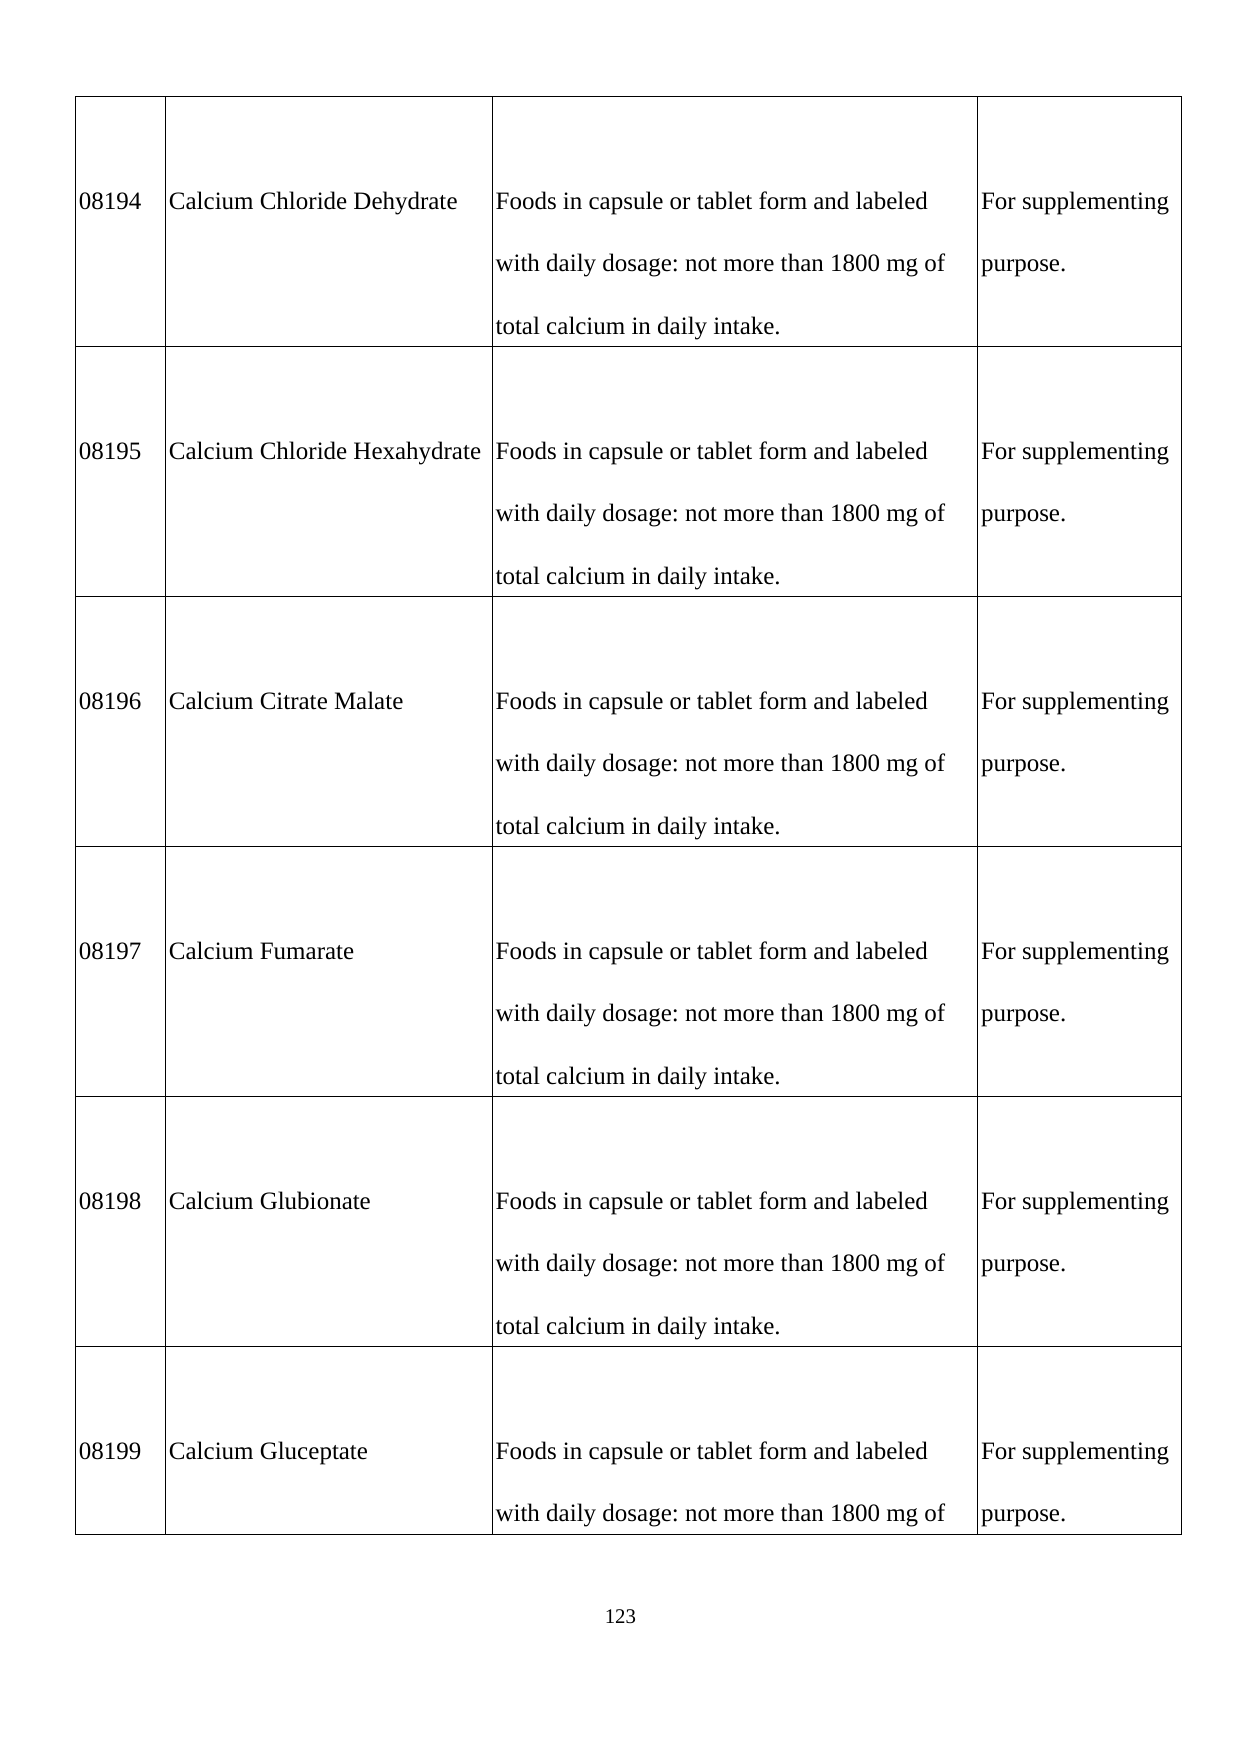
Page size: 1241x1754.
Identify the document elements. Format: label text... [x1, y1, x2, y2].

table_cell Foods in capsule or tablet form and labeled with daily dosage: not more than 1800 mg of [493, 1347, 977, 1534]
table_cell Foods in capsule or tablet form and labeled with daily dosage: not more than 1800 mg of total calcium in daily intake. [493, 847, 977, 1096]
table_cell Foods in capsule or tablet form and labeled with daily dosage: not more than 1800 mg of total calcium in daily intake. [493, 1097, 977, 1346]
table_cell Calcium Citrate Malate [166, 597, 492, 846]
table_cell Calcium Chloride Hexahydrate [166, 347, 492, 596]
table_cell 08198 [76, 1097, 165, 1346]
table_cell For supplementing purpose. [978, 597, 1181, 846]
table_cell For supplementing purpose. [978, 1097, 1181, 1346]
table_cell For supplementing purpose. [978, 847, 1181, 1096]
table_cell Calcium Gluceptate [166, 1347, 492, 1534]
table_cell Foods in capsule or tablet form and labeled with daily dosage: not more than 1800 mg of total calcium in daily intake. [493, 97, 977, 346]
table_cell 08197 [76, 847, 165, 1096]
table_cell 08196 [76, 597, 165, 846]
table_cell For supplementing purpose. [978, 97, 1181, 346]
table_cell Calcium Glubionate [166, 1097, 492, 1346]
table_cell Calcium Fumarate [166, 847, 492, 1096]
table_cell 08195 [76, 347, 165, 596]
table_cell 08194 [76, 97, 165, 346]
table_cell For supplementing purpose. [978, 347, 1181, 596]
table_cell Foods in capsule or tablet form and labeled with daily dosage: not more than 1800 mg of total calcium in daily intake. [493, 597, 977, 846]
table_cell 08199 [76, 1347, 165, 1534]
table_cell Calcium Chloride Dehydrate [166, 97, 492, 346]
table_cell For supplementing purpose. [978, 1347, 1181, 1534]
table_cell Foods in capsule or tablet form and labeled with daily dosage: not more than 1800 mg of total calcium in daily intake. [493, 347, 977, 596]
